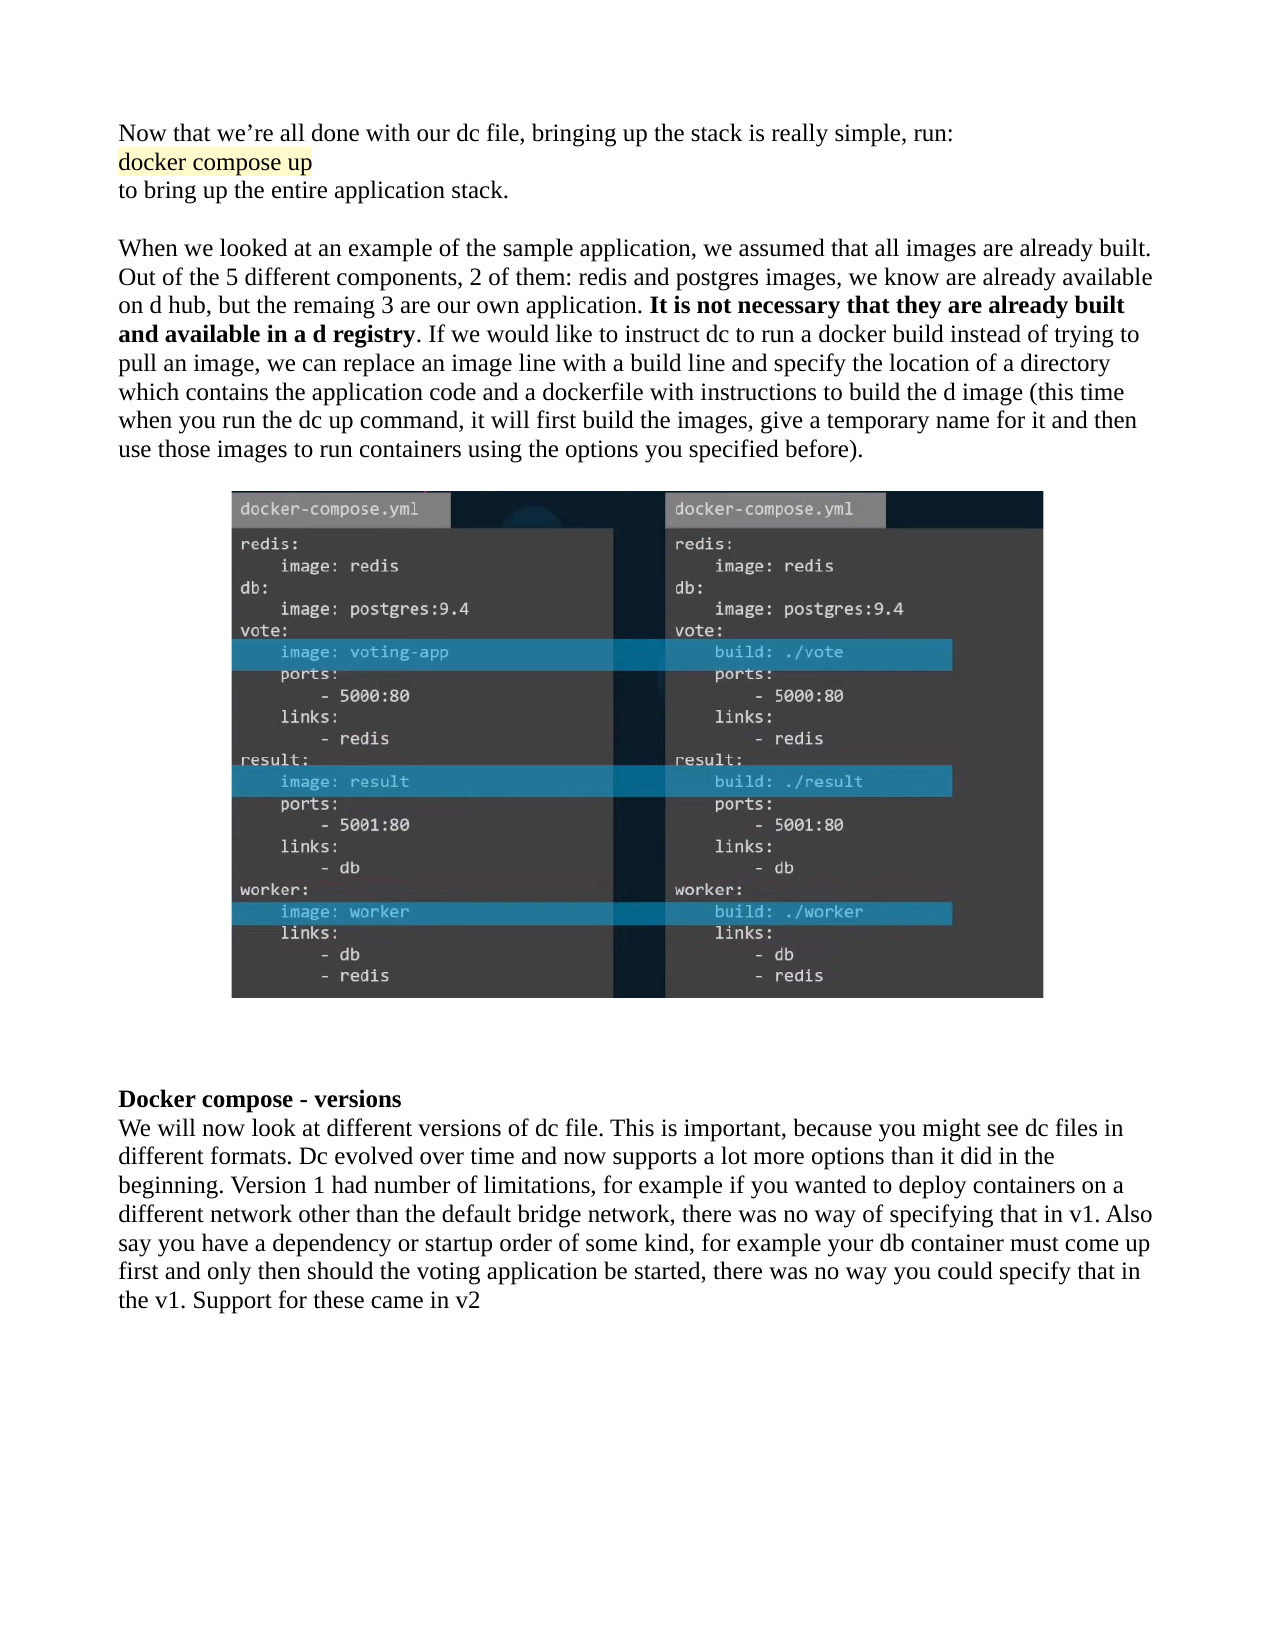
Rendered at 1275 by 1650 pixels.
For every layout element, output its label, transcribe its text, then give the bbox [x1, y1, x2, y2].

text When we looked at an example of the sample application, we assumed that all images are already built. Out of the 5 different components, 2 of them: redis and postgres images, we know are already available on d hub, but the remaing 3 are our own application. It is not necessary that they are already built and available in a d registry. If we would like to instruct dc to run a docker build instead of trying to pull an image, we can replace an image line with a build line and specify the location of a directory which contains the application code and a dockerfile with instructions to build the d image (this time when you run the dc up command, it will first build the images, give a temporary name for it and then use those images to run containers using the options you specified before). [118, 233, 1157, 463]
text We will now look at different versions of dc file. This is important, because you might see dc files in [118, 1113, 1157, 1141]
text to bring up the entire application stack. [118, 176, 1157, 204]
text Now that we’re all done with our dc file, bringing up the stack is really simple, run: [118, 118, 1157, 147]
text Docker compose - versions [118, 1084, 1157, 1113]
picture [231, 491, 1044, 998]
text docker compose up [118, 147, 1157, 176]
text different formats. Dc evolved over time and now supports a lot more options than it did in the beginning. Version 1 had number of limitations, for example if you wanted to deploy containers on a different network other than the default bridge network, there was no way of specifying that in v1. Also say you have a dependency or startup order of some kind, for example your db container must come up first and only then should the voting application be started, there was no way you could specify that in the v1. Support for these came in v2 [118, 1141, 1157, 1314]
